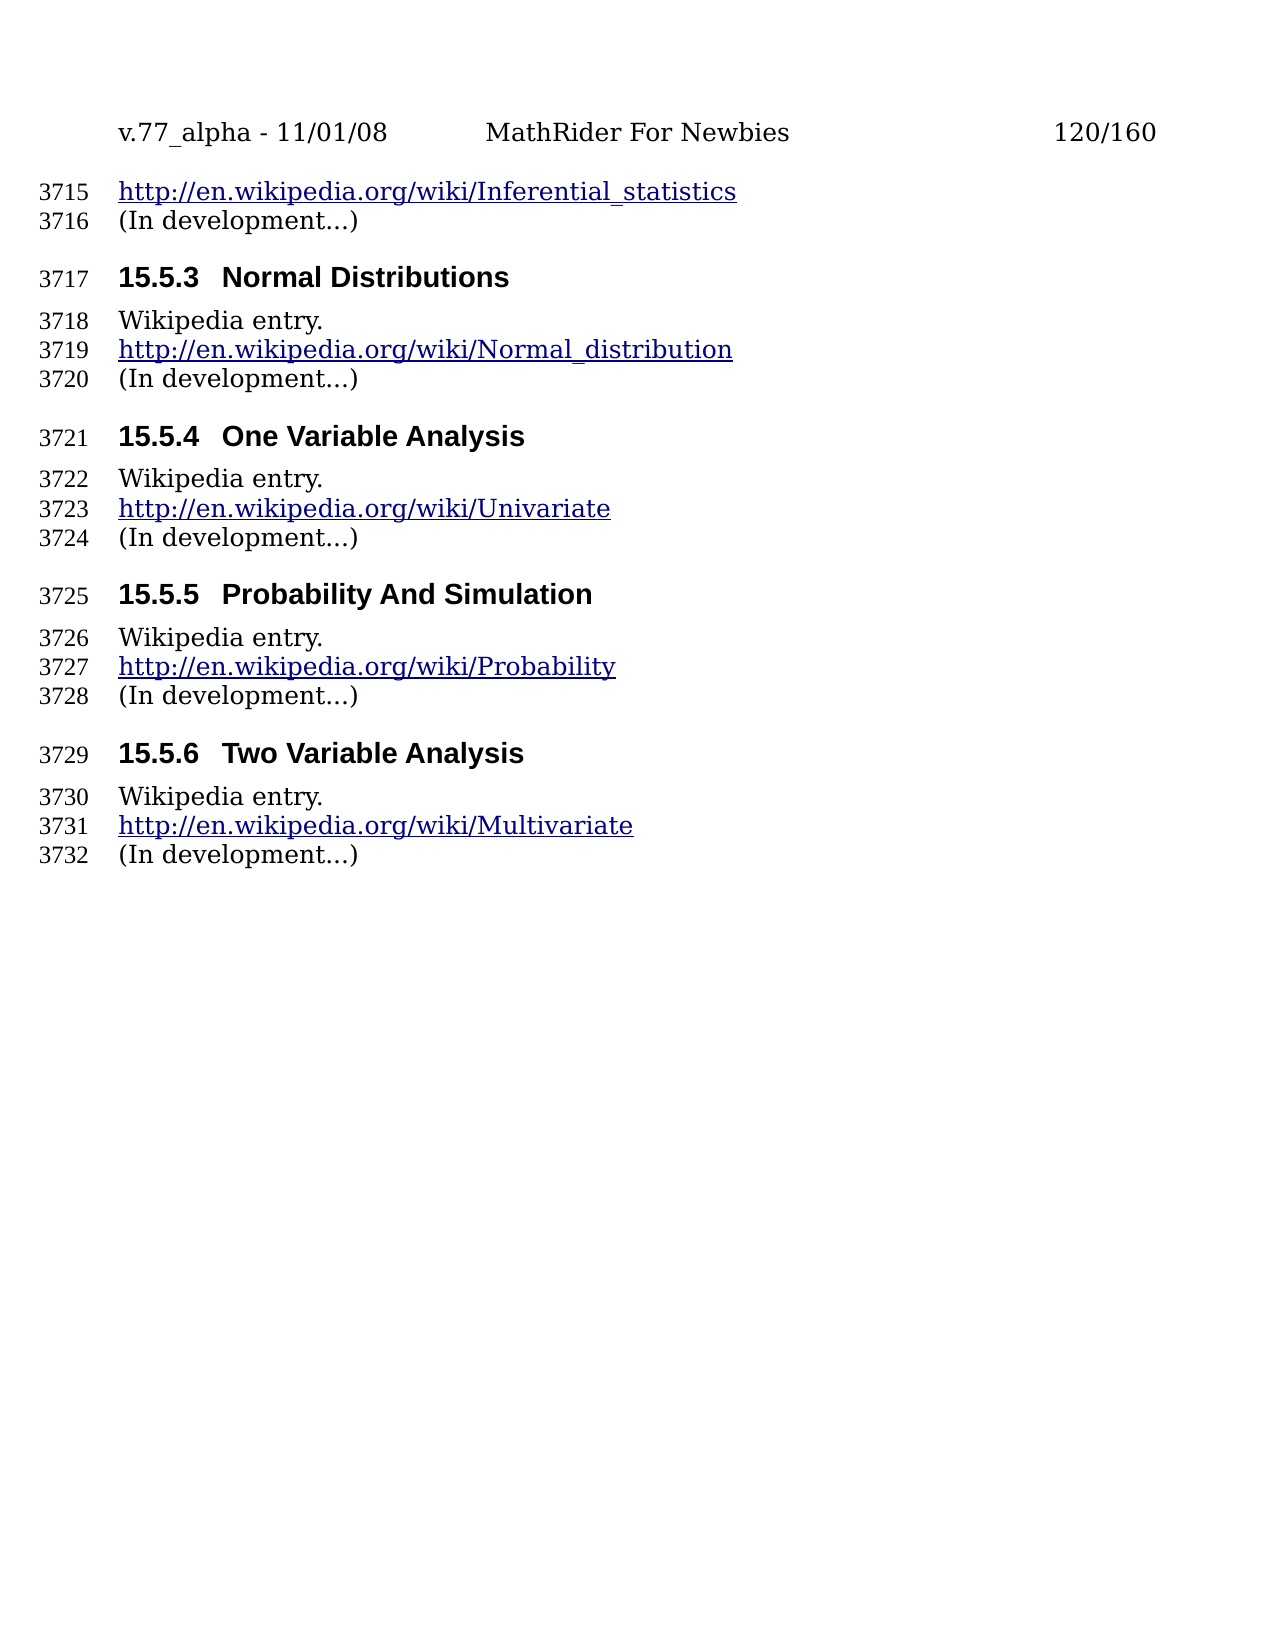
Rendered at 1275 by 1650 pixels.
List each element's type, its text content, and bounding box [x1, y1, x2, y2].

subtitle Two Variable Analysis [118, 736, 1157, 769]
text http://en.wikipedia.org/wiki/Probability [118, 652, 1157, 682]
text Wikipedia entry. [118, 465, 1157, 494]
text http://en.wikipedia.org/wiki/Univariate [118, 494, 1157, 523]
text (In development...) [118, 364, 1157, 394]
text Wikipedia entry. [118, 623, 1157, 652]
text (In development...) [118, 840, 1157, 869]
text Wikipedia entry. [118, 782, 1157, 811]
text http://en.wikipedia.org/wiki/Inferential_statistics [118, 177, 1157, 206]
text (In development...) [118, 206, 1157, 235]
text http://en.wikipedia.org/wiki/Normal_distribution [118, 335, 1157, 364]
subtitle Probability And Simulation [118, 577, 1157, 611]
subtitle One Variable Analysis [118, 419, 1157, 452]
text Wikipedia entry. [118, 306, 1157, 335]
text (In development...) [118, 682, 1157, 711]
text (In development...) [118, 523, 1157, 552]
subtitle Normal Distributions [118, 260, 1157, 294]
text http://en.wikipedia.org/wiki/Multivariate [118, 811, 1157, 840]
